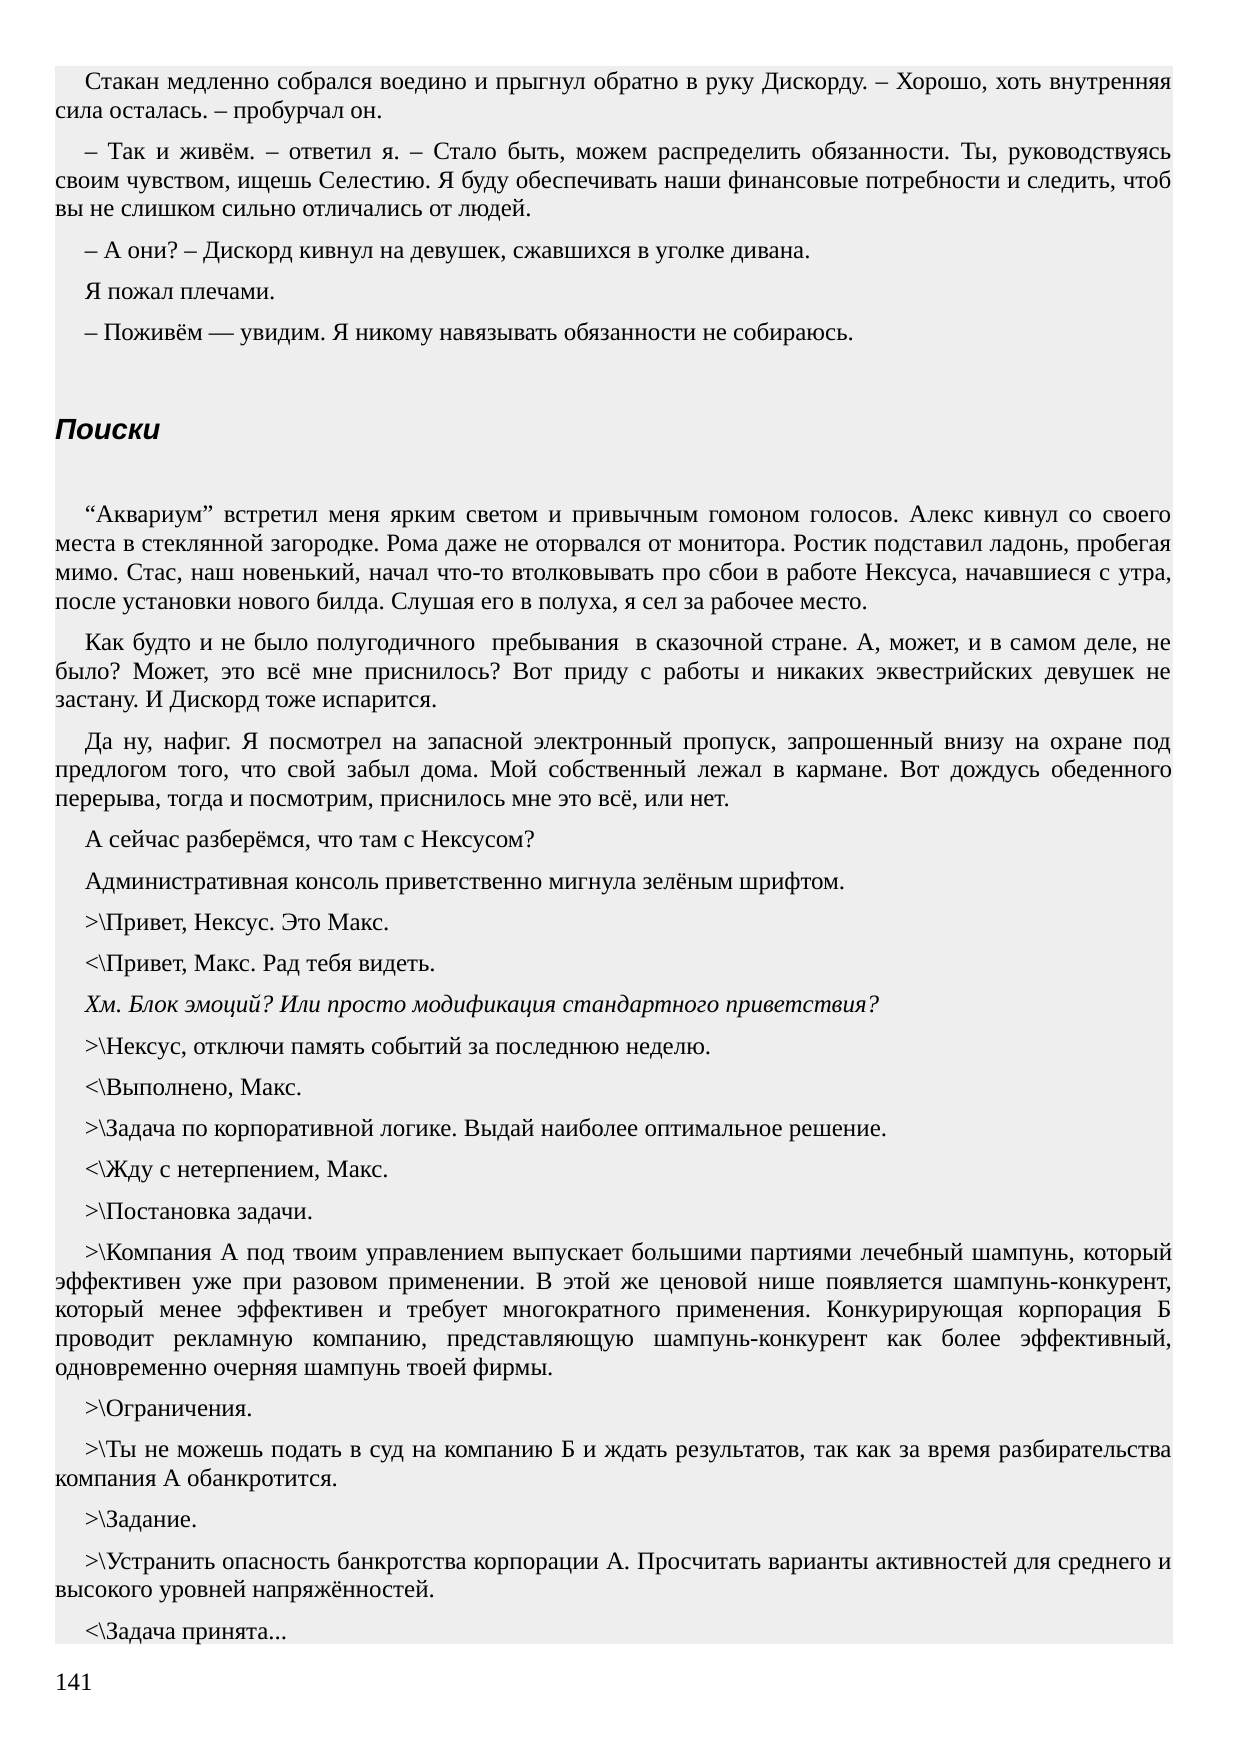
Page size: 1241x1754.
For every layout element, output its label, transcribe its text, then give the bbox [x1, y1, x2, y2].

text >\Задание. [55, 1504, 1173, 1533]
text <\Задача принята... [55, 1616, 1173, 1644]
text Да ну, нафиг. Я посмотрел на запасной электронный пропуск, запрошенный внизу на охране под предлогом того, что свой забыл дома. Мой собственный лежал в кармане. Вот дождусь обеденного перерыва, тогда и посмотрим, приснилось мне это всё, или нет. [55, 726, 1173, 812]
text >\Нексус, отключи память событий за последнюю неделю. [55, 1031, 1173, 1059]
text Я пожал плечами. [55, 276, 1173, 305]
text <\Жду с нетерпением, Макс. [55, 1154, 1173, 1183]
text <\Привет, Макс. Рад тебя видеть. [55, 948, 1173, 977]
text “Аквариум” встретил меня ярким светом и привычным гомоном голосов. Алекс кивнул со своего места в стеклянной загородке. Рома даже не оторвался от монитора. Ростик подставил ладонь, пробегая мимо. Стас, наш новенький, начал что-то втолковывать про сбои в работе Нексуса, начавшиеся с утра, после установки нового билда. Слушая его в полуха, я сел за рабочее место. [55, 499, 1173, 614]
text Административная консоль приветственно мигнула зелёным шрифтом. [55, 866, 1173, 894]
text <\Выполнено, Макс. [55, 1072, 1173, 1101]
text А сейчас разберёмся, что там с Нексусом? [55, 824, 1173, 853]
text – А они? – Дискорд кивнул на девушек, сжавшихся в уголке дивана. [55, 235, 1173, 263]
text >\Задача по корпоративной логике. Выдай наиболее оптимальное решение. [55, 1113, 1173, 1142]
text Хм. Блок эмоций? Или просто модификация стандартного приветствия? [55, 989, 1173, 1018]
text >\Привет, Нексус. Это Макс. [55, 907, 1173, 936]
text >\Постановка задачи. [55, 1196, 1173, 1224]
text >\Ты не можешь подать в суд на компанию Б и ждать результатов, так как за время разбирательства компания А обанкротится. [55, 1434, 1173, 1492]
subtitle Поиски [55, 412, 1173, 446]
text >\Устранить опасность банкротства корпорации А. Просчитать варианты активностей для среднего и высокого уровней напряжённостей. [55, 1546, 1173, 1603]
text Как будто и не было полугодичного пребывания в сказочной стране. А, может, и в самом деле, не было? Может, это всё мне приснилось? Вот приду с работы и никаких эквестрийских девушек не застану. И Дискорд тоже испарится. [55, 627, 1173, 713]
text >\Компания А под твоим управлением выпускает большими партиями лечебный шампунь, который эффективен уже при разовом применении. В этой же ценовой нише появляется шампунь-конкурент, который менее эффективен и требует многократного применения. Конкурирующая корпорация Б проводит рекламную компанию, представляющую шампунь-конкурент как более эффективный, одновременно очерняя шампунь твоей фирмы. [55, 1237, 1173, 1381]
text – Так и живём. – ответил я. – Стало быть, можем распределить обязанности. Ты, руководствуясь своим чувством, ищешь Селестию. Я буду обеспечивать наши финансовые потребности и следить, чтоб вы не слишком сильно отличались от людей. [55, 136, 1173, 222]
text – Поживём — увидим. Я никому навязывать обязанности не собираюсь. [55, 317, 1173, 346]
text >\Ограничения. [55, 1393, 1173, 1422]
text Стакан медленно собрался воедино и прыгнул обратно в руку Дискорду. – Хорошо, хоть внутренняя сила осталась. – пробурчал он. [55, 66, 1173, 123]
